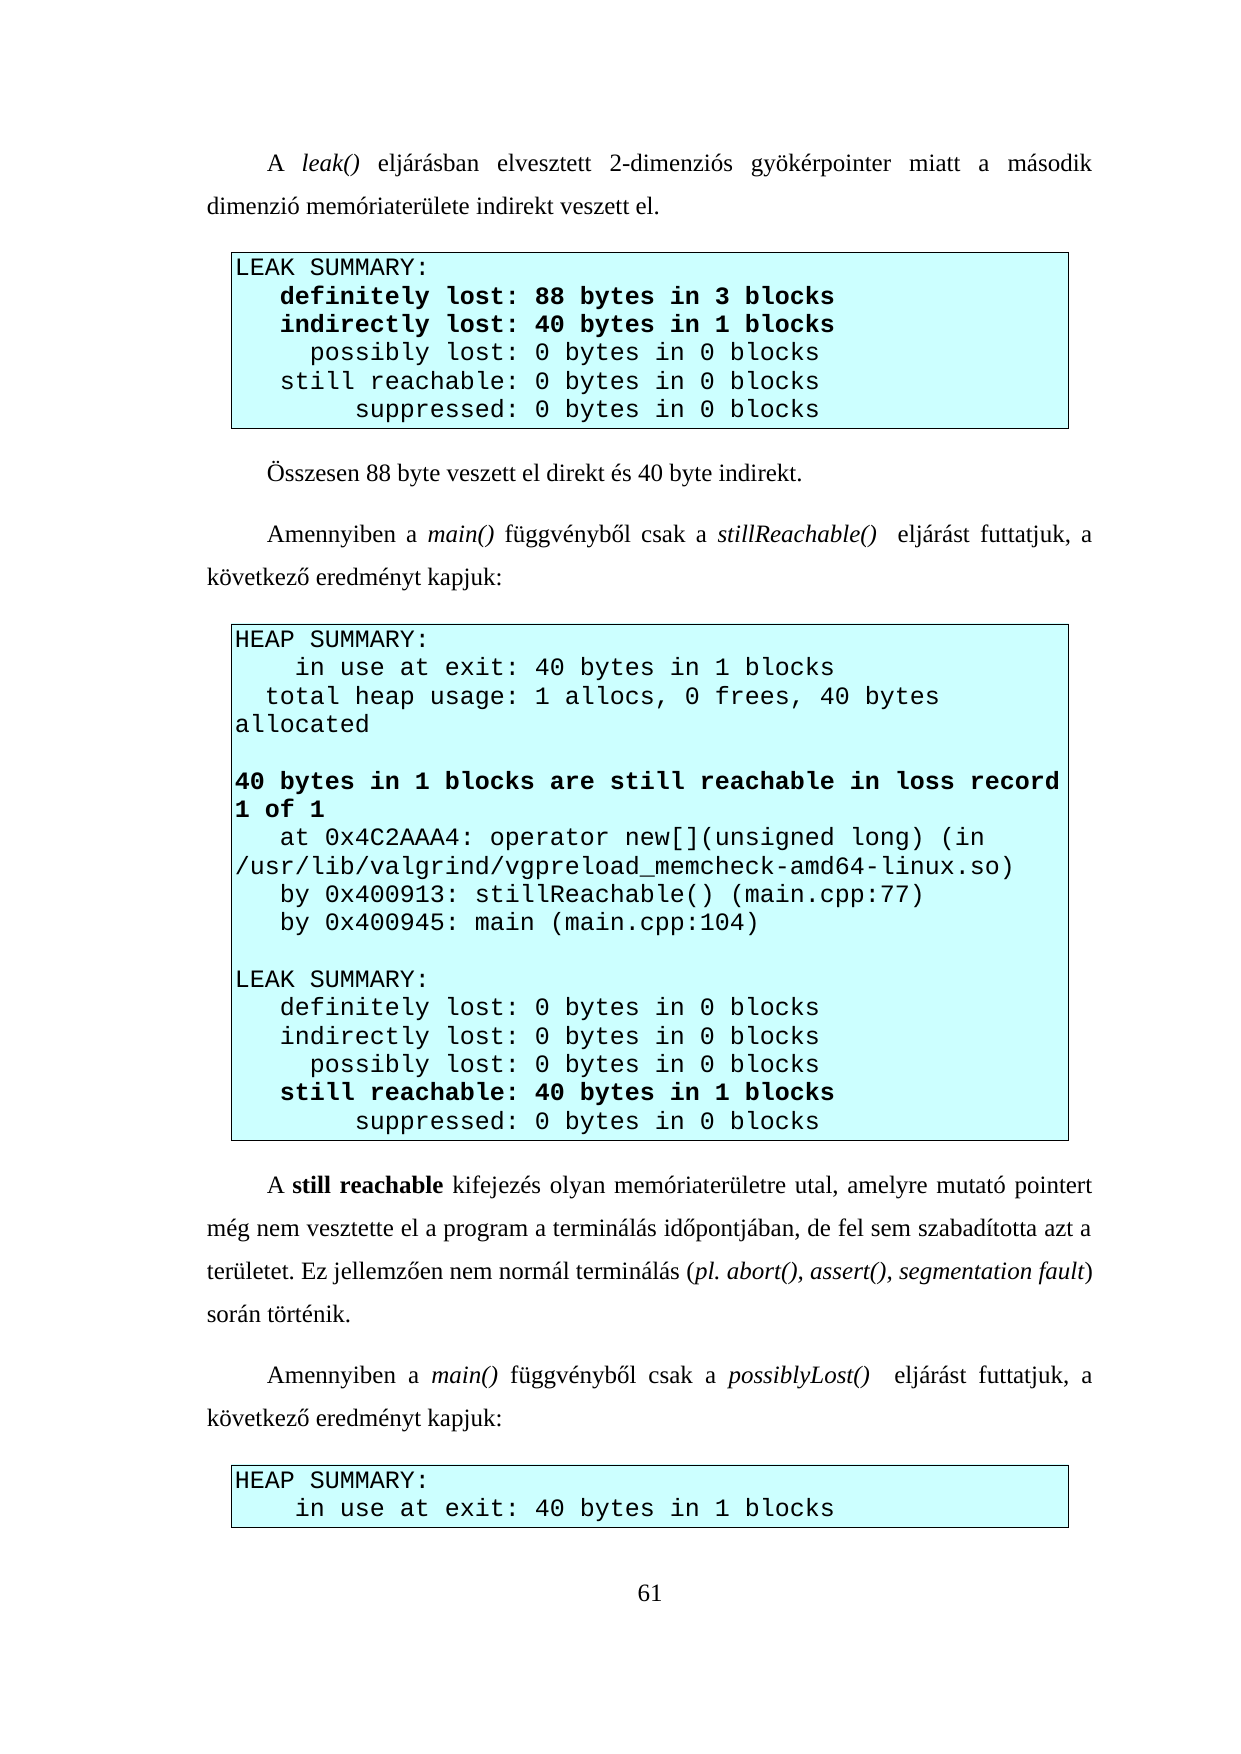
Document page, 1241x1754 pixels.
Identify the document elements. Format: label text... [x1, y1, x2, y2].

text A still reachable kifejezés olyan memóriaterületre utal, amelyre mutató pointert még nem vesztette el a program a terminálás időpontjában, de fel sem szabadította azt a területet. Ez jellemzően nem normál terminálás (pl. abort(), assert(), segmentation fault) során történik. [207, 1170, 1093, 1328]
text LEAK SUMMARY: definitely lost: 88 bytes in 3 blocks indirectly lost: 40 bytes in 1 blocks possibly lost: 0 bytes in 0 blocks still reachable: 0 bytes in 0 blocks suppressed: 0 bytes in 0 blocks [232, 253, 1068, 428]
text Amennyiben a main() függvényből csak a possiblyLost() eljárást futtatjuk, a következő eredményt kapjuk: [207, 1360, 1093, 1432]
text HEAP SUMMARY: in use at exit: 40 bytes in 1 blocks total heap usage: 1 allocs, 0 frees, 40 bytes allocated 40 bytes in 1 blocks are still reachable in loss record 1 of 1 at 0x4C2AAA4: operator new[](unsigned long) (in /usr/lib/valgrind/vgpreload_memcheck-amd64-linux.so) by 0x400913: stillReachable() (main.cpp:77) by 0x400945: main (main.cpp:104) LEAK SUMMARY: definitely lost: 0 bytes in 0 blocks indirectly lost: 0 bytes in 0 blocks possibly lost: 0 bytes in 0 blocks still reachable: 40 bytes in 1 blocks suppressed: 0 bytes in 0 blocks [232, 625, 1068, 1140]
text HEAP SUMMARY: in use at exit: 40 bytes in 1 blocks [232, 1466, 1068, 1527]
text Összesen 88 byte veszett el direkt és 40 byte indirekt. [207, 458, 1093, 487]
text Amennyiben a main() függvényből csak a stillReachable() eljárást futtatjuk, a következő eredményt kapjuk: [207, 519, 1093, 591]
text A leak() eljárásban elvesztett 2-dimenziós gyökérpointer miatt a második dimenzió memóriaterülete indirekt veszett el. [207, 148, 1093, 219]
